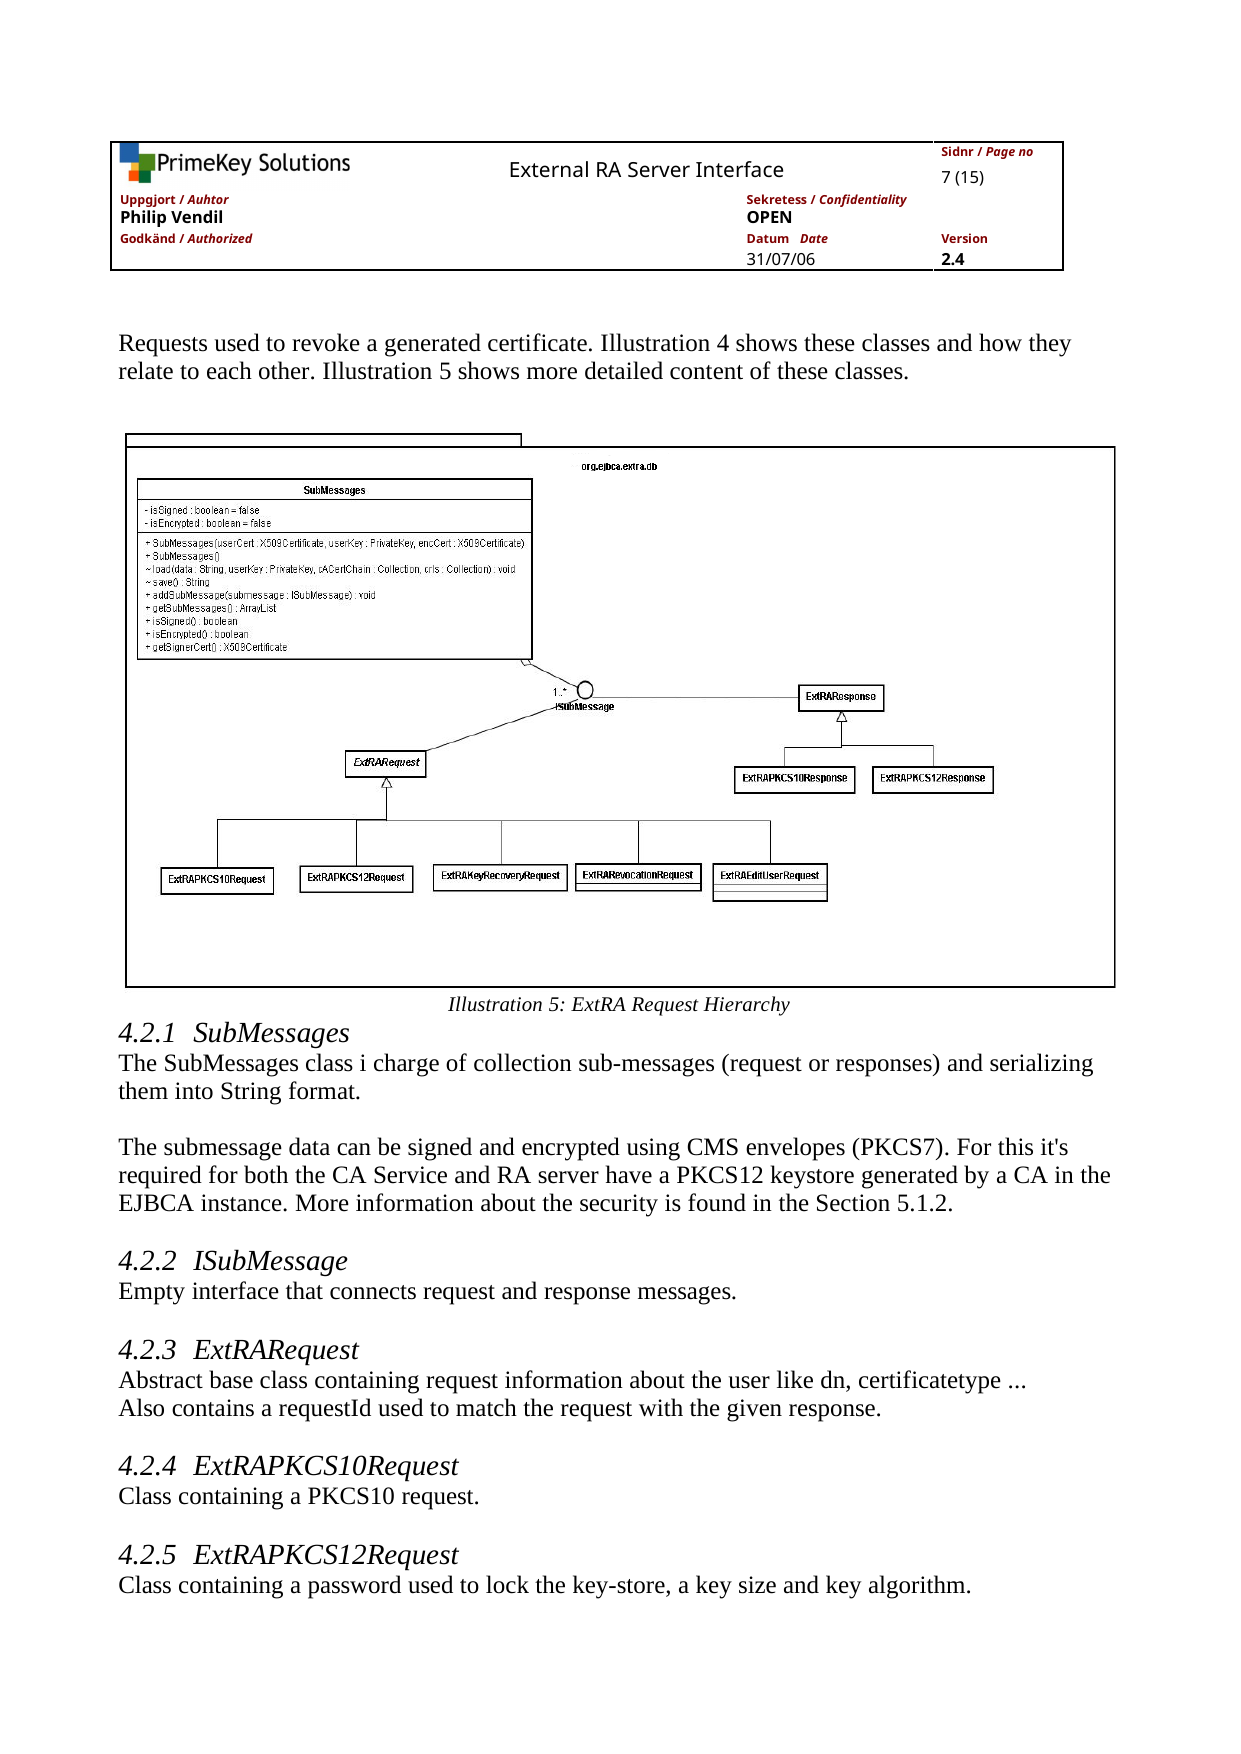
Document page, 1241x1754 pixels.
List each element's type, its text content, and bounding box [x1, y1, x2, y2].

subtitle ExtRAPKCS10Request [118, 1450, 1122, 1482]
text Class containing a PKCS10 request. [118, 1482, 1122, 1510]
text Abstract base class containing request information about the user like dn, certificatetype ... [118, 1366, 1122, 1394]
subtitle SubMessages [118, 1016, 1122, 1048]
text The SubMessages class i charge of collection sub-messages (request or responses) and serializing them into String format. [118, 1048, 1122, 1104]
text Also contains a requestId used to match the request with the given response. [118, 1394, 1122, 1450]
subtitle [118, 413, 1122, 425]
subtitle ExtRAPKCS12Request [118, 1538, 1122, 1571]
text Class containing a password used to lock the key-store, a key size and key algorithm. [118, 1571, 1122, 1599]
text Illustration 5: ExtRA Request Hierarchy [118, 993, 1122, 1016]
subtitle ExtRARequest [118, 1333, 1122, 1366]
text Empty interface that connects request and response messages. [118, 1277, 1122, 1305]
text Requests used to revoke a generated certificate. Illustration 4 shows these classes and how they relate to each other. Illustration 5 shows more detailed content of these classes. [118, 329, 1122, 385]
text The submessage data can be signed and encrypted using CMS envelopes (PKCS7). For this it's required for both the CA Service and RA server have a PKCS12 keystore generated by a CA in the EJBCA instance. More information about the security is found in the Section 5.1.2. [118, 1133, 1122, 1217]
subtitle ISubMessage [118, 1245, 1122, 1277]
